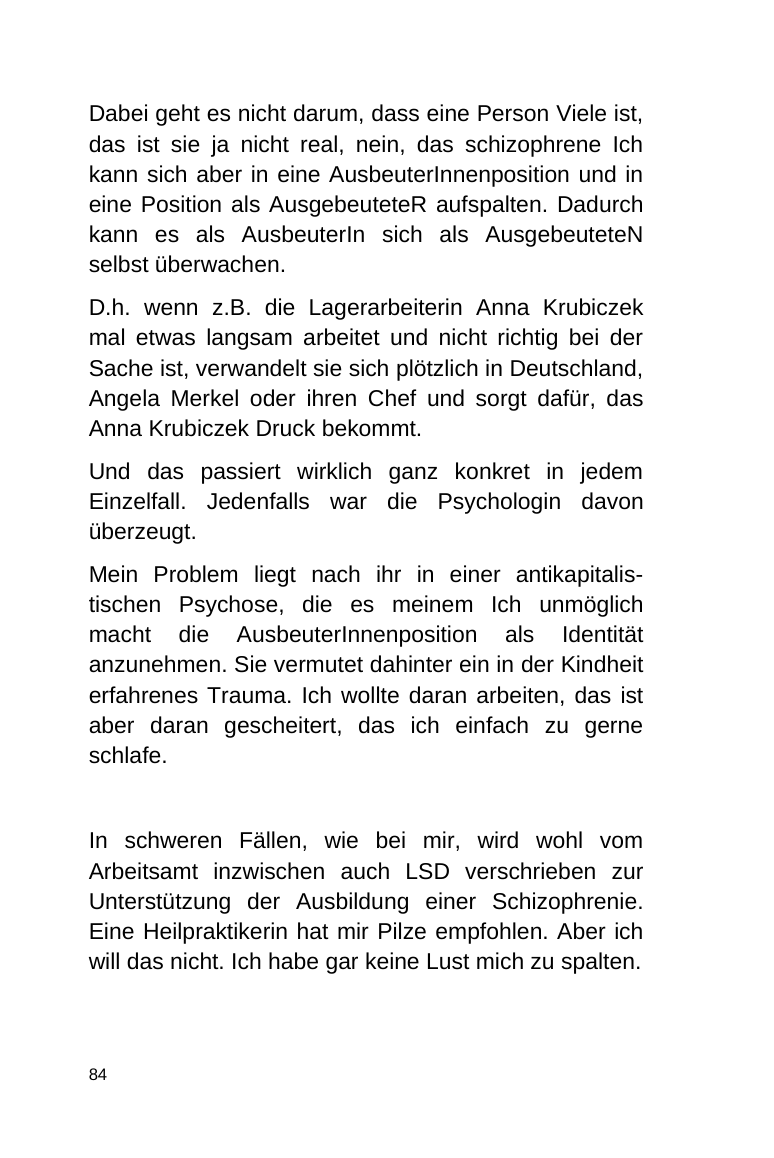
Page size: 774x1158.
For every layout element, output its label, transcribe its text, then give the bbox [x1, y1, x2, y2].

text D.h. wenn z.B. die Lagerarbeiterin Anna Krubiczek mal etwas langsam arbeitet und nicht richtig bei der Sache ist, verwandelt sie sich plötzlich in Deutschland, Angela Merkel oder ihren Chef und sorgt dafür, das Anna Krubiczek Druck bekommt. [88, 294, 644, 441]
text In schweren Fällen, wie bei mir, wird wohl vom Arbeitsamt inzwischen auch LSD verschrieben zur Unterstützung der Ausbildung einer Schizophrenie. Eine Heilpraktikerin hat mir Pilze empfohlen. Aber ich will das nicht. Ich habe gar keine Lust mich zu spalten. [88, 827, 644, 975]
text Dabei geht es nicht darum, dass eine Person Viele ist, das ist sie ja nicht real, nein, das schizophrene Ich kann sich aber in eine AusbeuterInnenposition und in eine Position als AusgebeuteteR aufspalten. Dadurch kann es als AusbeuterIn sich als AusgebeuteteN selbst überwachen. [88, 100, 644, 278]
text Mein Problem liegt nach ihr in einer antikapitalis-tischen Psychose, die es meinem Ich unmöglich macht die AusbeuterInnenposition als Identität anzunehmen. Sie vermutet dahinter ein in der Kindheit erfahrenes Trauma. Ich wollte daran arbeiten, das ist aber daran gescheitert, das ich einfach zu gerne schlafe. [88, 561, 644, 768]
text Und das passiert wirklich ganz konkret in jedem Einzelfall. Jedenfalls war die Psychologin davon überzeugt. [88, 458, 644, 544]
